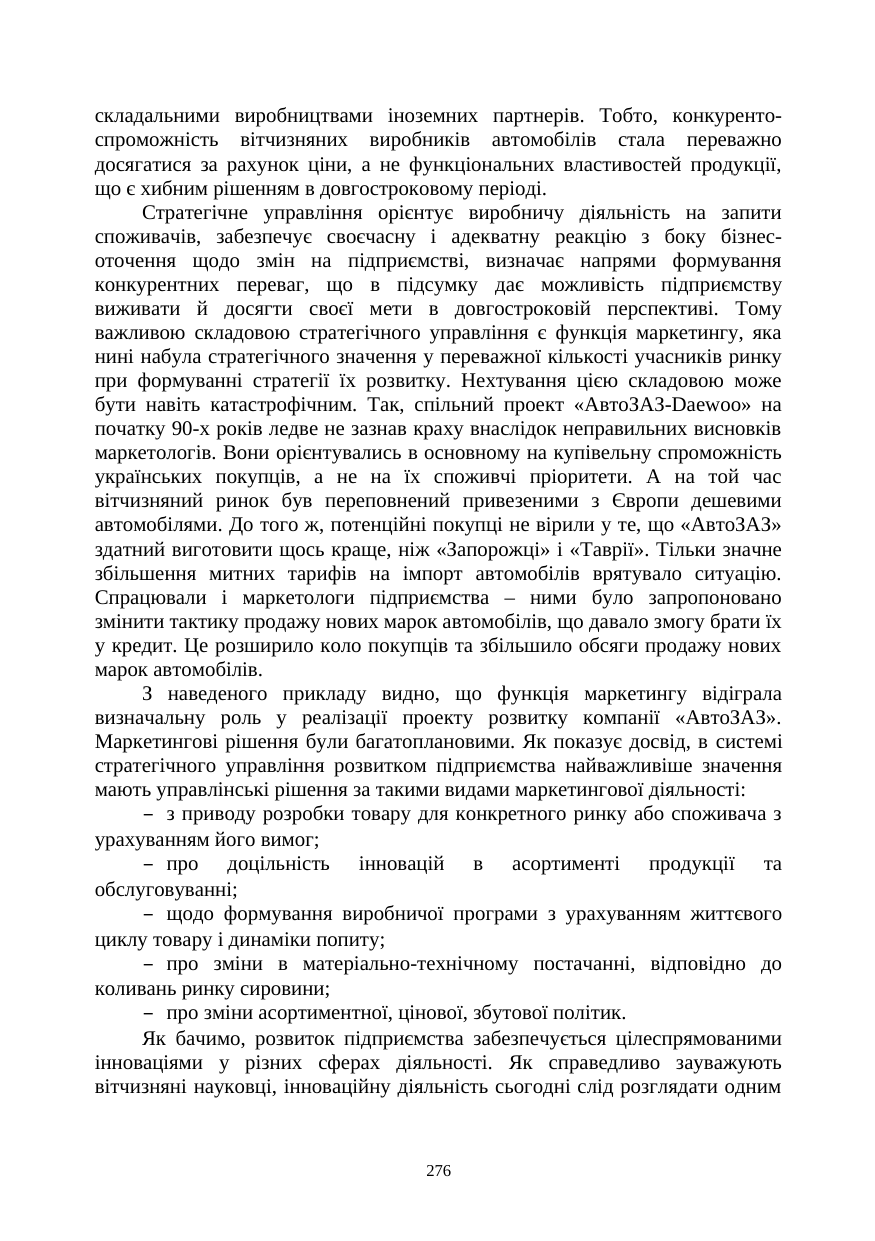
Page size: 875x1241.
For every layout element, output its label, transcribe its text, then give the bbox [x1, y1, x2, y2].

list щодо формування виробничої програми з урахуванням життєвого циклу товару і динаміки попиту; [94, 901, 782, 951]
text Стратегічне управління орієнтує виробничу діяльність на запити споживачів, забезпечує своєчасну і адекватну реакцію з боку бізнес-оточення щодо змін на підприємстві, визначає напрями формування конкурентних переваг, що в підсумку дає можливість підприємству виживати й досягти своєї мети в довгостроковій перспективі. Тому важливою складовою стратегічного управління є функція маркетингу, яка нині набула стратегічного значення у переважної кількості учасників ринку при формуванні стратегії їх розвитку. Нехтування цією складовою може бути навіть катастрофічним. Так, спільний проект «АвтоЗАЗ-Daеwoо» на початку 90-х років ледве не зазнав краху внаслідок неправильних висновків маркетологів. Вони орієнтувались в основному на купівельну спроможність українських покупців, а не на їх споживчі пріоритети. А на той час вітчизняний ринок був переповнений привезеними з Європи дешевими автомобілями. До того ж, потенційні покупці не вірили у те, що «АвтоЗАЗ» здатний виготовити щось краще, ніж «Запорожці» і «Таврії». Тільки значне збільшення митних тарифів на імпорт автомобілів врятувало ситуацію. Спрацювали і маркетологи підприємства – ними було запропоновано змінити тактику продажу нових марок автомобілів, що давало змогу брати їх у кредит. Це розширило коло покупців та збільшило обсяги продажу нових марок автомобілів. [94, 199, 782, 681]
list про доцільність інновацій в асортименті продукції та обслуговуванні; [94, 851, 782, 901]
list про зміни асортиментної, цінової, збутової політик. [94, 1000, 782, 1026]
text складальними виробництвами іноземних партнерів. Тобто, конкуренто-спроможність вітчизняних виробників автомобілів стала переважно досягатися за рахунок ціни, а не функціональних властивостей продукції, що є хибним рішенням в довгостроковому періоді. [94, 103, 782, 199]
text З наведеного прикладу видно, що функція маркетингу відіграла визначальну роль у реалізації проекту розвитку компанії «АвтоЗАЗ». Маркетингові рішення були багатоплановими. Як показує досвід, в системі стратегічного управління розвитком підприємства найважливіше значення мають управлінські рішення за такими видами маркетингової діяльності: [94, 681, 782, 801]
list про зміни в матеріально-технічному постачанні, відповідно до коливань ринку сировини; [94, 951, 782, 1000]
text Як бачимо, розвиток підприємства забезпечується цілеспрямованими інноваціями у різних сферах діяльності. Як справедливо зауважують вітчизняні науковці, інноваційну діяльність сьогодні слід розглядати одним [94, 1026, 782, 1098]
list з приводу розробки товару для конкретного ринку або споживача з урахуванням його вимог; [94, 801, 782, 851]
